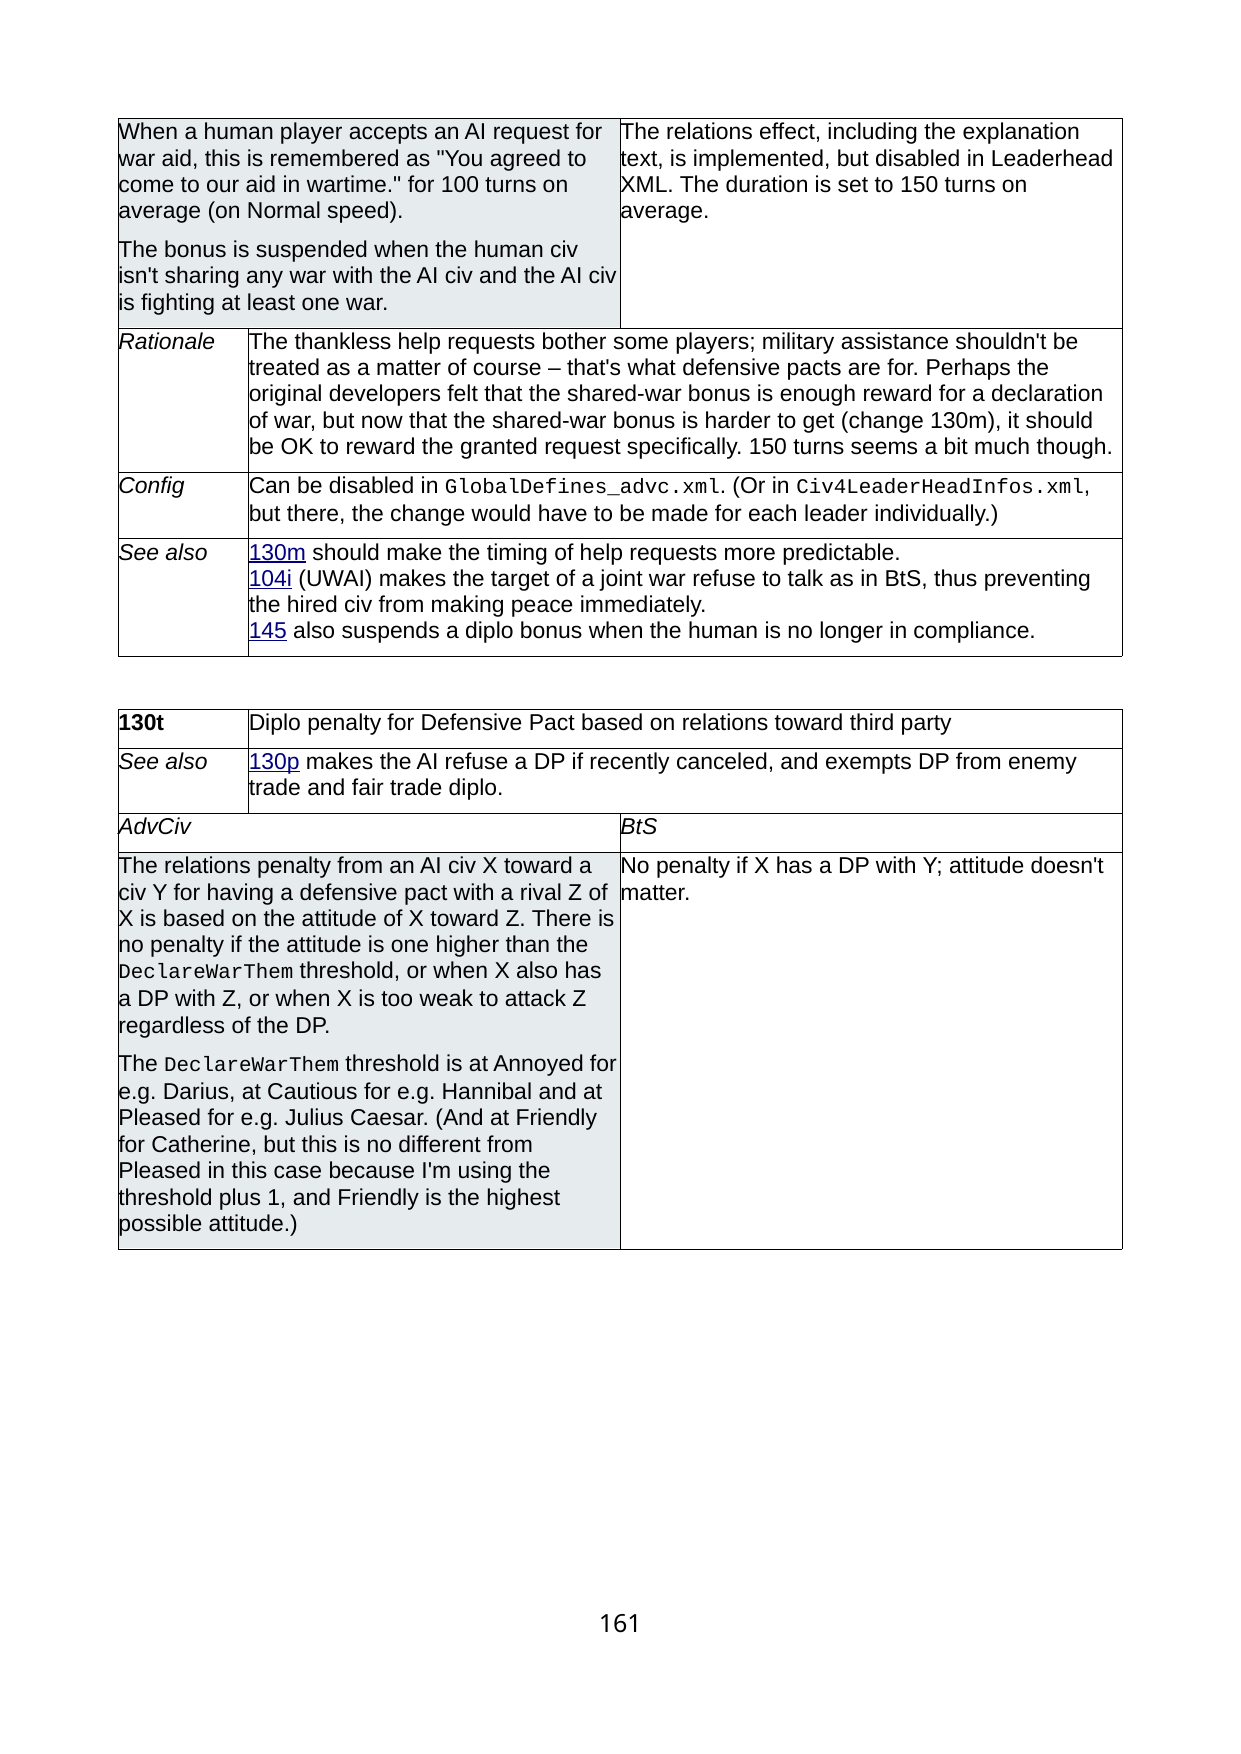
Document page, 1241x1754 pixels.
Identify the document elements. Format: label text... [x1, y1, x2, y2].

table_cell BtS [621, 814, 1122, 852]
table_header Diplo penalty for Defensive Pact based on relations toward third party [249, 710, 1122, 748]
table_cell Can be disabled in GlobalDefines_advc.xml. (Or in Civ4LeaderHeadInfos.xml, but there, the change would have to be made for each leader individually.) [249, 473, 1122, 538]
table_cell AdvCiv [119, 814, 620, 852]
table_header 130t [119, 710, 248, 748]
table_cell The relations effect, including the explanation text, is implemented, but disabled in Leaderhead XML. The duration is set to 150 turns on average. [621, 119, 1122, 327]
table_cell See also [119, 539, 248, 656]
table_cell Config [119, 473, 248, 538]
table_cell No penalty if X has a DP with Y; attitude doesn't matter. [621, 853, 1122, 1248]
table_cell 130m should make the timing of help requests more predictable. 104i (UWAI) makes the target of a joint war refuse to talk as in BtS, thus preventing the hired civ from making peace immediately. 145 also suspends a diplo bonus when the human is no longer in compliance. [249, 539, 1122, 656]
table_cell The relations penalty from an AI civ X toward a civ Y for having a defensive pact with a rival Z of X is based on the attitude of X toward Z. There is no penalty if the attitude is one higher than the DeclareWarThem threshold, or when X also has a DP with Z, or when X is too weak to attack Z regardless of the DP. The DeclareWarThem threshold is at Annoyed for e.g. Darius, at Cautious for e.g. Hannibal and at Pleased for e.g. Julius Caesar. (And at Friendly for Catherine, but this is no different from Pleased in this case because I'm using the threshold plus 1, and Friendly is the highest possible attitude.) [119, 853, 620, 1248]
table_cell Rationale [119, 329, 248, 472]
table_cell See also [119, 749, 248, 813]
table_cell The thankless help requests bother some players; military assistance shouldn't be treated as a matter of course – that's what defensive pacts are for. Perhaps the original developers felt that the shared-war bonus is enough reward for a declaration of war, but now that the shared-war bonus is harder to get (change 130m), it should be OK to reward the granted request specifically. 150 turns seems a bit much though. [249, 329, 1122, 472]
table_cell When a human player accepts an AI request for war aid, this is remembered as "You agreed to come to our aid in wartime." for 100 turns on average (on Normal speed). The bonus is suspended when the human civ isn't sharing any war with the AI civ and the AI civ is fighting at least one war. [119, 119, 620, 327]
table_cell 130p makes the AI refuse a DP if recently canceled, and exempts DP from enemy trade and fair trade diplo. [249, 749, 1122, 813]
